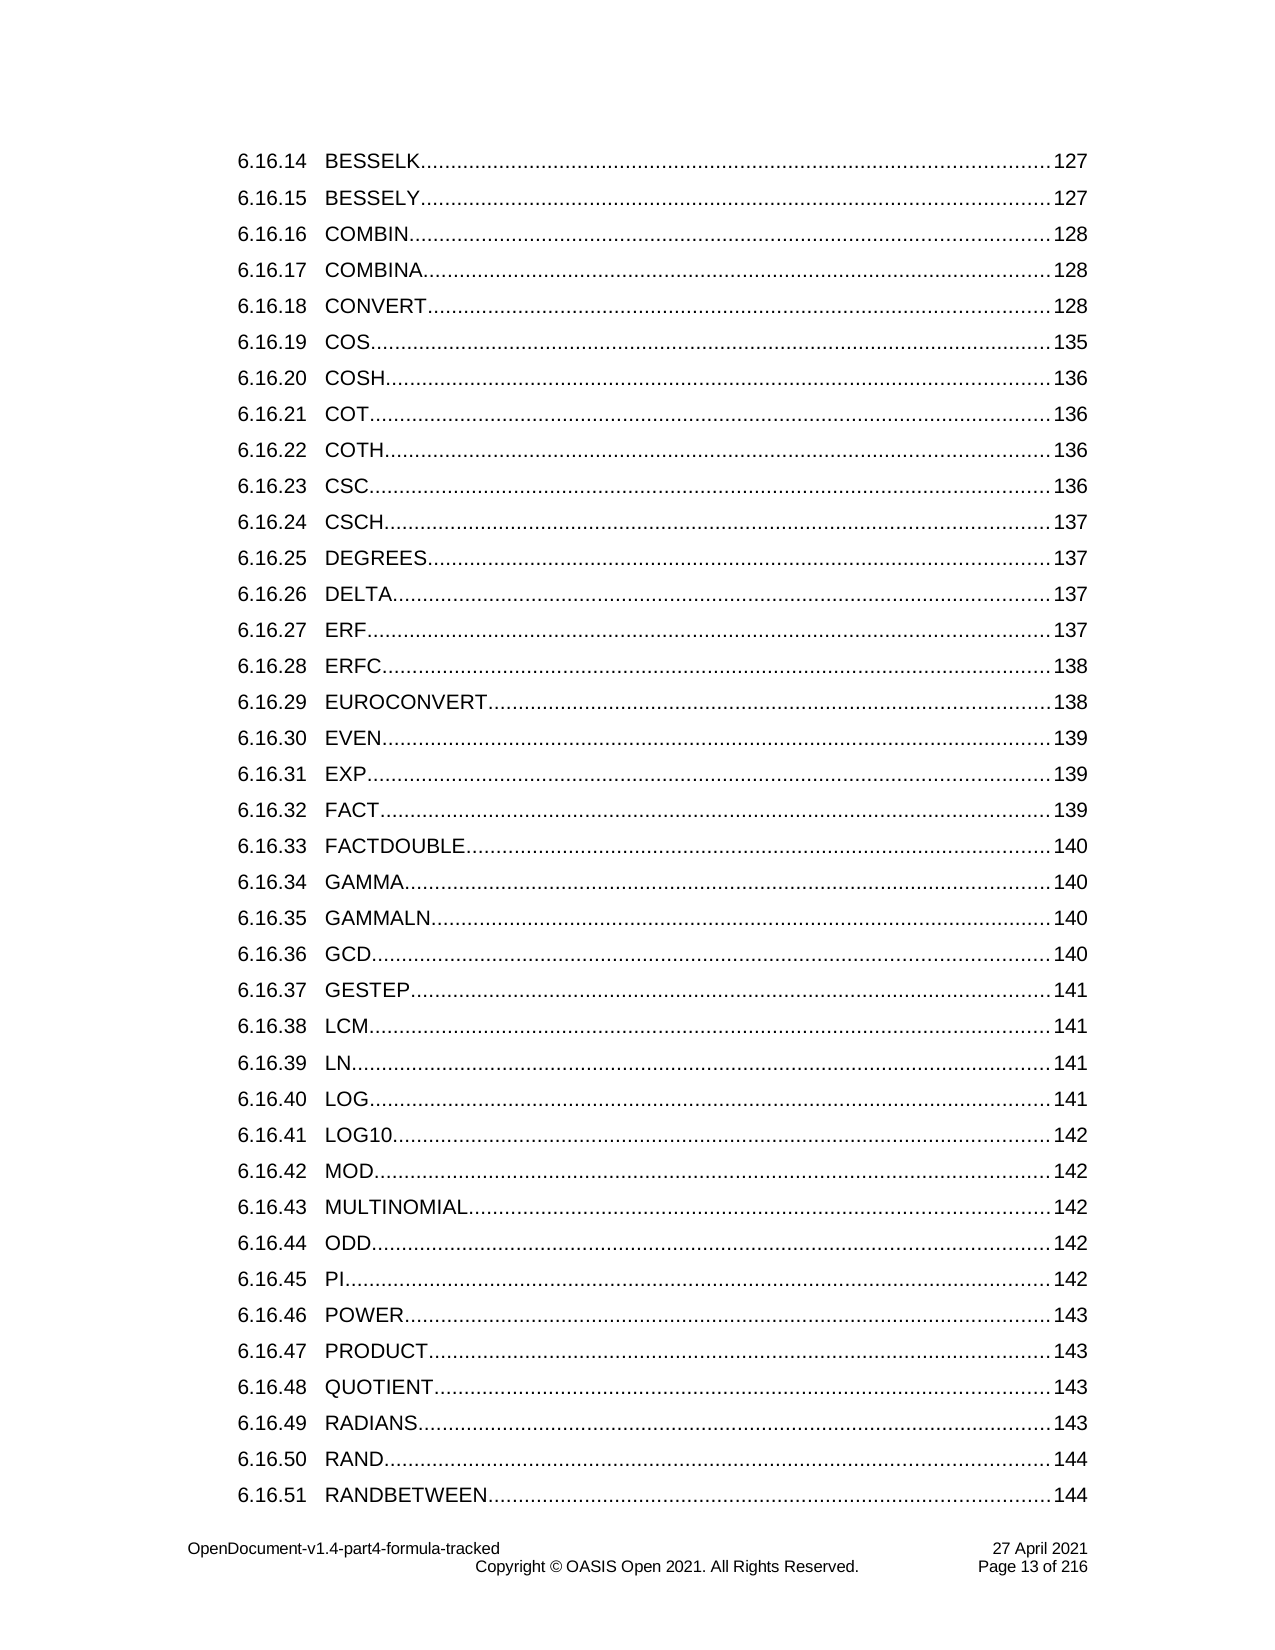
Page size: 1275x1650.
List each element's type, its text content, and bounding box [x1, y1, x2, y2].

text 6.16.50 RAND 144 [237, 1447, 1088, 1471]
text 6.16.40 LOG 141 [237, 1087, 1088, 1111]
text 6.16.51 RANDBETWEEN 144 [237, 1483, 1088, 1507]
text 6.16.37 GESTEP 141 [237, 979, 1088, 1002]
text 6.16.43 MULTINOMIAL 142 [237, 1195, 1088, 1219]
text 6.16.31 EXP 139 [237, 763, 1088, 786]
text 6.16.34 GAMMA 140 [237, 871, 1088, 894]
text 6.16.49 RADIANS 143 [237, 1411, 1088, 1435]
text 6.16.27 ERF 137 [237, 618, 1088, 642]
text 6.16.44 ODD 142 [237, 1231, 1088, 1255]
text 6.16.36 GCD 140 [237, 943, 1088, 966]
text 6.16.19 COS 135 [237, 330, 1088, 354]
text 6.16.16 COMBIN 128 [237, 222, 1088, 246]
text 6.16.39 LN 141 [237, 1051, 1088, 1074]
text 6.16.15 BESSELY 127 [237, 186, 1088, 209]
text 6.16.28 ERFC 138 [237, 654, 1088, 678]
text 6.16.26 DELTA 137 [237, 582, 1088, 606]
text 6.16.41 LOG10 142 [237, 1123, 1088, 1147]
text 6.16.48 QUOTIENT 143 [237, 1375, 1088, 1399]
text 6.16.33 FACTDOUBLE 140 [237, 835, 1088, 858]
text 6.16.35 GAMMALN 140 [237, 907, 1088, 930]
text 6.16.45 PI 142 [237, 1267, 1088, 1291]
text 6.16.32 FACT 139 [237, 799, 1088, 822]
text 6.16.25 DEGREES 137 [237, 546, 1088, 570]
text 6.16.20 COSH 136 [237, 366, 1088, 390]
text 6.16.24 CSCH 137 [237, 510, 1088, 534]
text 6.16.29 EUROCONVERT 138 [237, 691, 1088, 714]
text 6.16.42 MOD 142 [237, 1159, 1088, 1183]
text 6.16.14 BESSELK 127 [237, 150, 1088, 173]
text 6.16.18 CONVERT 128 [237, 294, 1088, 318]
text 6.16.47 PRODUCT 143 [237, 1339, 1088, 1363]
text 6.16.38 LCM 141 [237, 1015, 1088, 1038]
text 6.16.21 COT 136 [237, 402, 1088, 426]
text 6.16.46 POWER 143 [237, 1303, 1088, 1327]
text 6.16.17 COMBINA 128 [237, 258, 1088, 282]
text 6.16.23 CSC 136 [237, 474, 1088, 498]
text 6.16.30 EVEN 139 [237, 727, 1088, 750]
text 6.16.22 COTH 136 [237, 438, 1088, 462]
